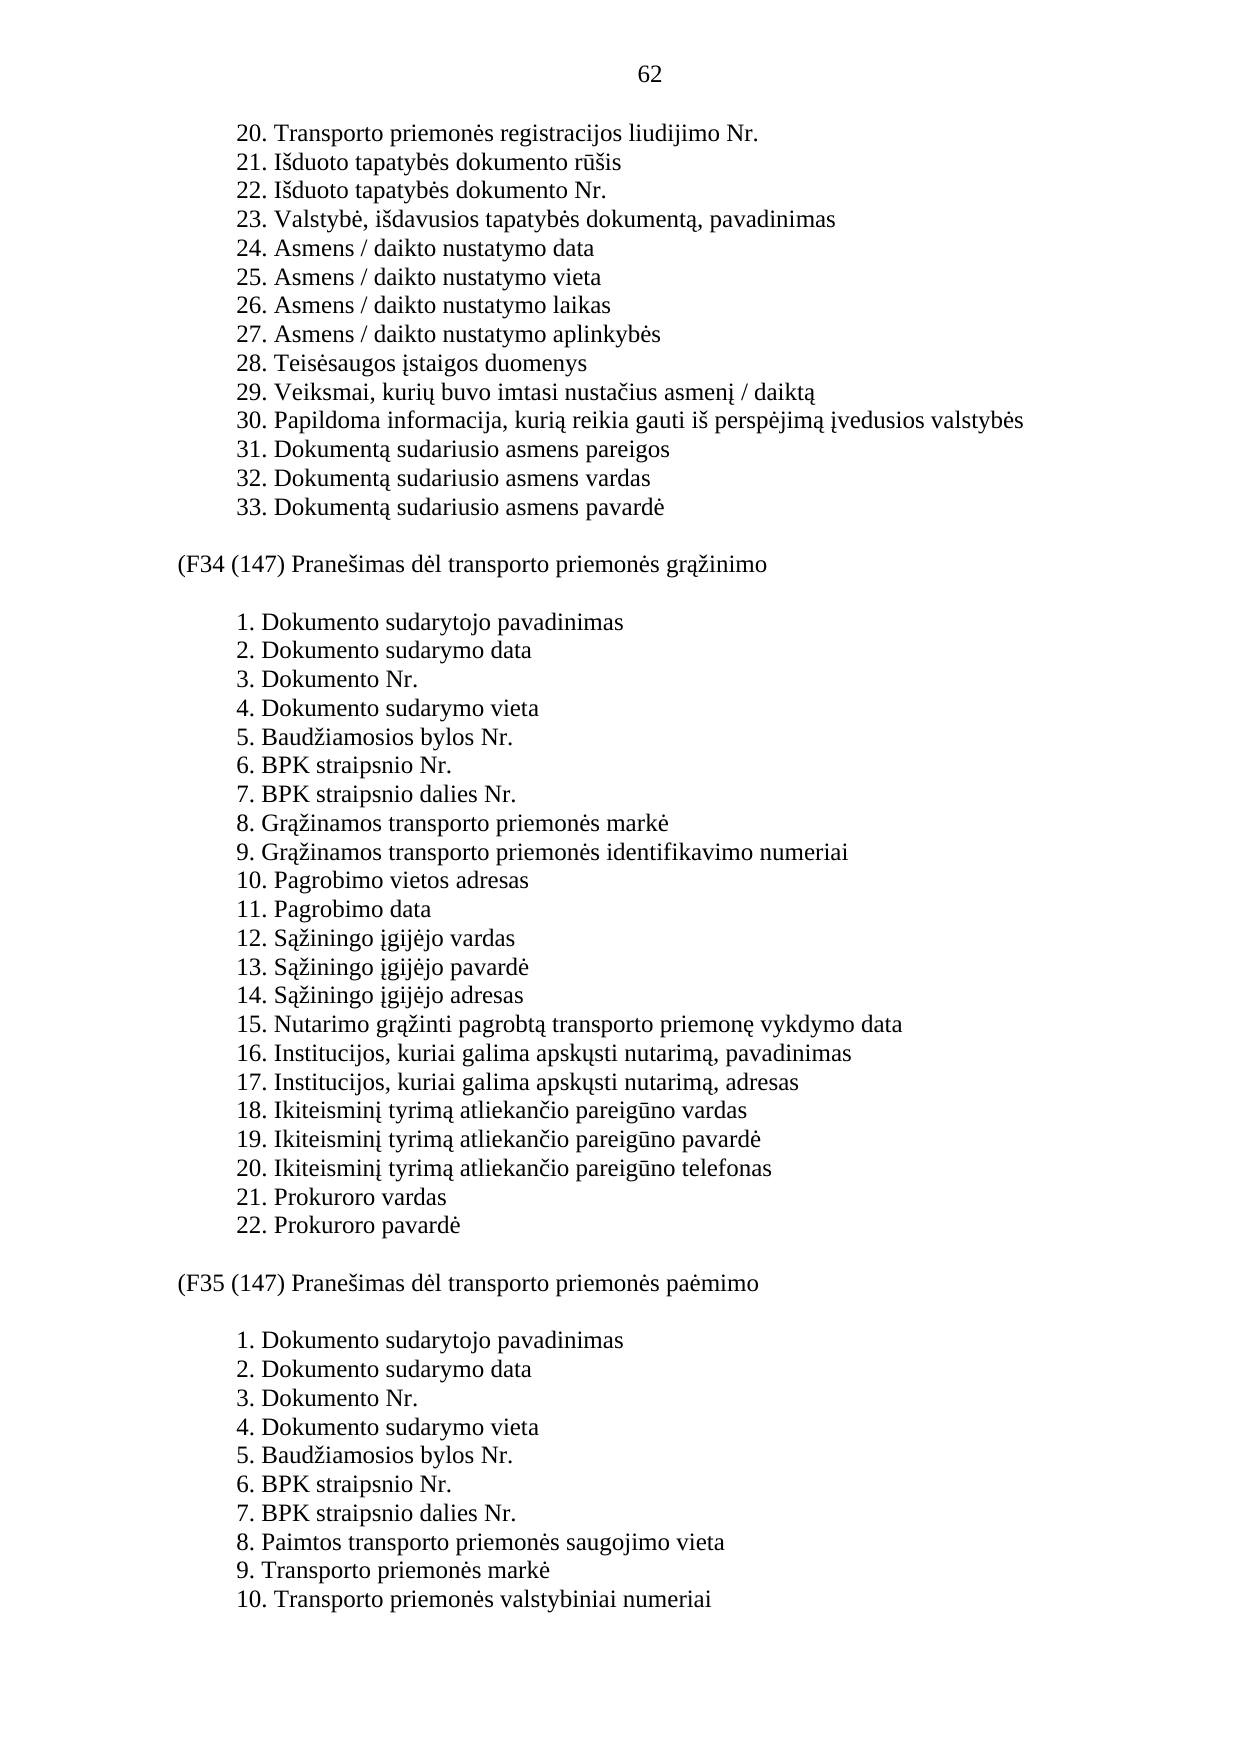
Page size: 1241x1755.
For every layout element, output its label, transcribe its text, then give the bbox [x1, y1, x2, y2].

text 2. Dokumento sudarymo data [177, 1354, 1122, 1383]
text 15. Nutarimo grąžinti pagrobtą transporto priemonę vykdymo data [236, 1009, 1122, 1038]
text 27. Asmens / daikto nustatymo aplinkybės [236, 319, 1122, 348]
text 16. Institucijos, kuriai galima apskųsti nutarimą, pavadinimas [236, 1038, 1122, 1067]
text 26. Asmens / daikto nustatymo laikas [236, 291, 1122, 319]
text 9. Transporto priemonės markė [177, 1556, 1122, 1584]
text 1. Dokumento sudarytojo pavadinimas [177, 1326, 1122, 1354]
text 32. Dokumentą sudariusio asmens vardas [236, 463, 1122, 492]
text 25. Asmens / daikto nustatymo vieta [236, 262, 1122, 291]
text 31. Dokumentą sudariusio asmens pareigos [236, 434, 1122, 463]
text 13. Sąžiningo įgijėjo pavardė [236, 952, 1122, 981]
text 23. Valstybė, išdavusios tapatybės dokumentą, pavadinimas [236, 204, 1122, 233]
text 11. Pagrobimo data [236, 894, 1122, 923]
text 7. BPK straipsnio dalies Nr. [236, 779, 1122, 808]
text 18. Ikiteisminį tyrimą atliekančio pareigūno vardas [236, 1096, 1122, 1124]
text 10. Pagrobimo vietos adresas [236, 866, 1122, 894]
text (F35 (147) Pranešimas dėl transporto priemonės paėmimo [177, 1268, 1122, 1297]
text 19. Ikiteisminį tyrimą atliekančio pareigūno pavardė [236, 1124, 1122, 1153]
text 24. Asmens / daikto nustatymo data [236, 233, 1122, 262]
text 28. Teisėsaugos įstaigos duomenys [236, 348, 1122, 377]
text 5. Baudžiamosios bylos Nr. [177, 1441, 1122, 1469]
text 20. Transporto priemonės registracijos liudijimo Nr. [236, 118, 1122, 147]
text 14. Sąžiningo įgijėjo adresas [236, 981, 1122, 1009]
text 6. BPK straipsnio Nr. [177, 1469, 1122, 1498]
text 4. Dokumento sudarymo vieta [177, 1412, 1122, 1441]
text 9. Grąžinamos transporto priemonės identifikavimo numeriai [236, 837, 1122, 866]
text 2. Dokumento sudarymo data [236, 636, 1122, 664]
text 17. Institucijos, kuriai galima apskųsti nutarimą, adresas [236, 1067, 1122, 1096]
text 22. Prokuroro pavardė [236, 1211, 1122, 1239]
text 22. Išduoto tapatybės dokumento Nr. [236, 176, 1122, 204]
text 10. Transporto priemonės valstybiniai numeriai [177, 1584, 1122, 1613]
text 5. Baudžiamosios bylos Nr. [236, 722, 1122, 751]
text 3. Dokumento Nr. [177, 1383, 1122, 1412]
text 6. BPK straipsnio Nr. [236, 751, 1122, 779]
text 7. BPK straipsnio dalies Nr. [177, 1498, 1122, 1527]
text 30. Papildoma informacija, kurią reikia gauti iš perspėjimą įvedusios valstybės [236, 406, 1122, 434]
text 21. Prokuroro vardas [236, 1182, 1122, 1211]
text 4. Dokumento sudarymo vieta [236, 693, 1122, 722]
text 8. Paimtos transporto priemonės saugojimo vieta [177, 1527, 1122, 1556]
text 20. Ikiteisminį tyrimą atliekančio pareigūno telefonas [236, 1153, 1122, 1182]
text 3. Dokumento Nr. [236, 664, 1122, 693]
text 33. Dokumentą sudariusio asmens pavardė [236, 492, 1122, 521]
text 21. Išduoto tapatybės dokumento rūšis [236, 147, 1122, 176]
text 29. Veiksmai, kurių buvo imtasi nustačius asmenį / daiktą [236, 377, 1122, 406]
text 1. Dokumento sudarytojo pavadinimas [236, 607, 1122, 636]
text (F34 (147) Pranešimas dėl transporto priemonės grąžinimo [177, 549, 1122, 578]
text 12. Sąžiningo įgijėjo vardas [236, 923, 1122, 952]
text 8. Grąžinamos transporto priemonės markė [236, 808, 1122, 837]
